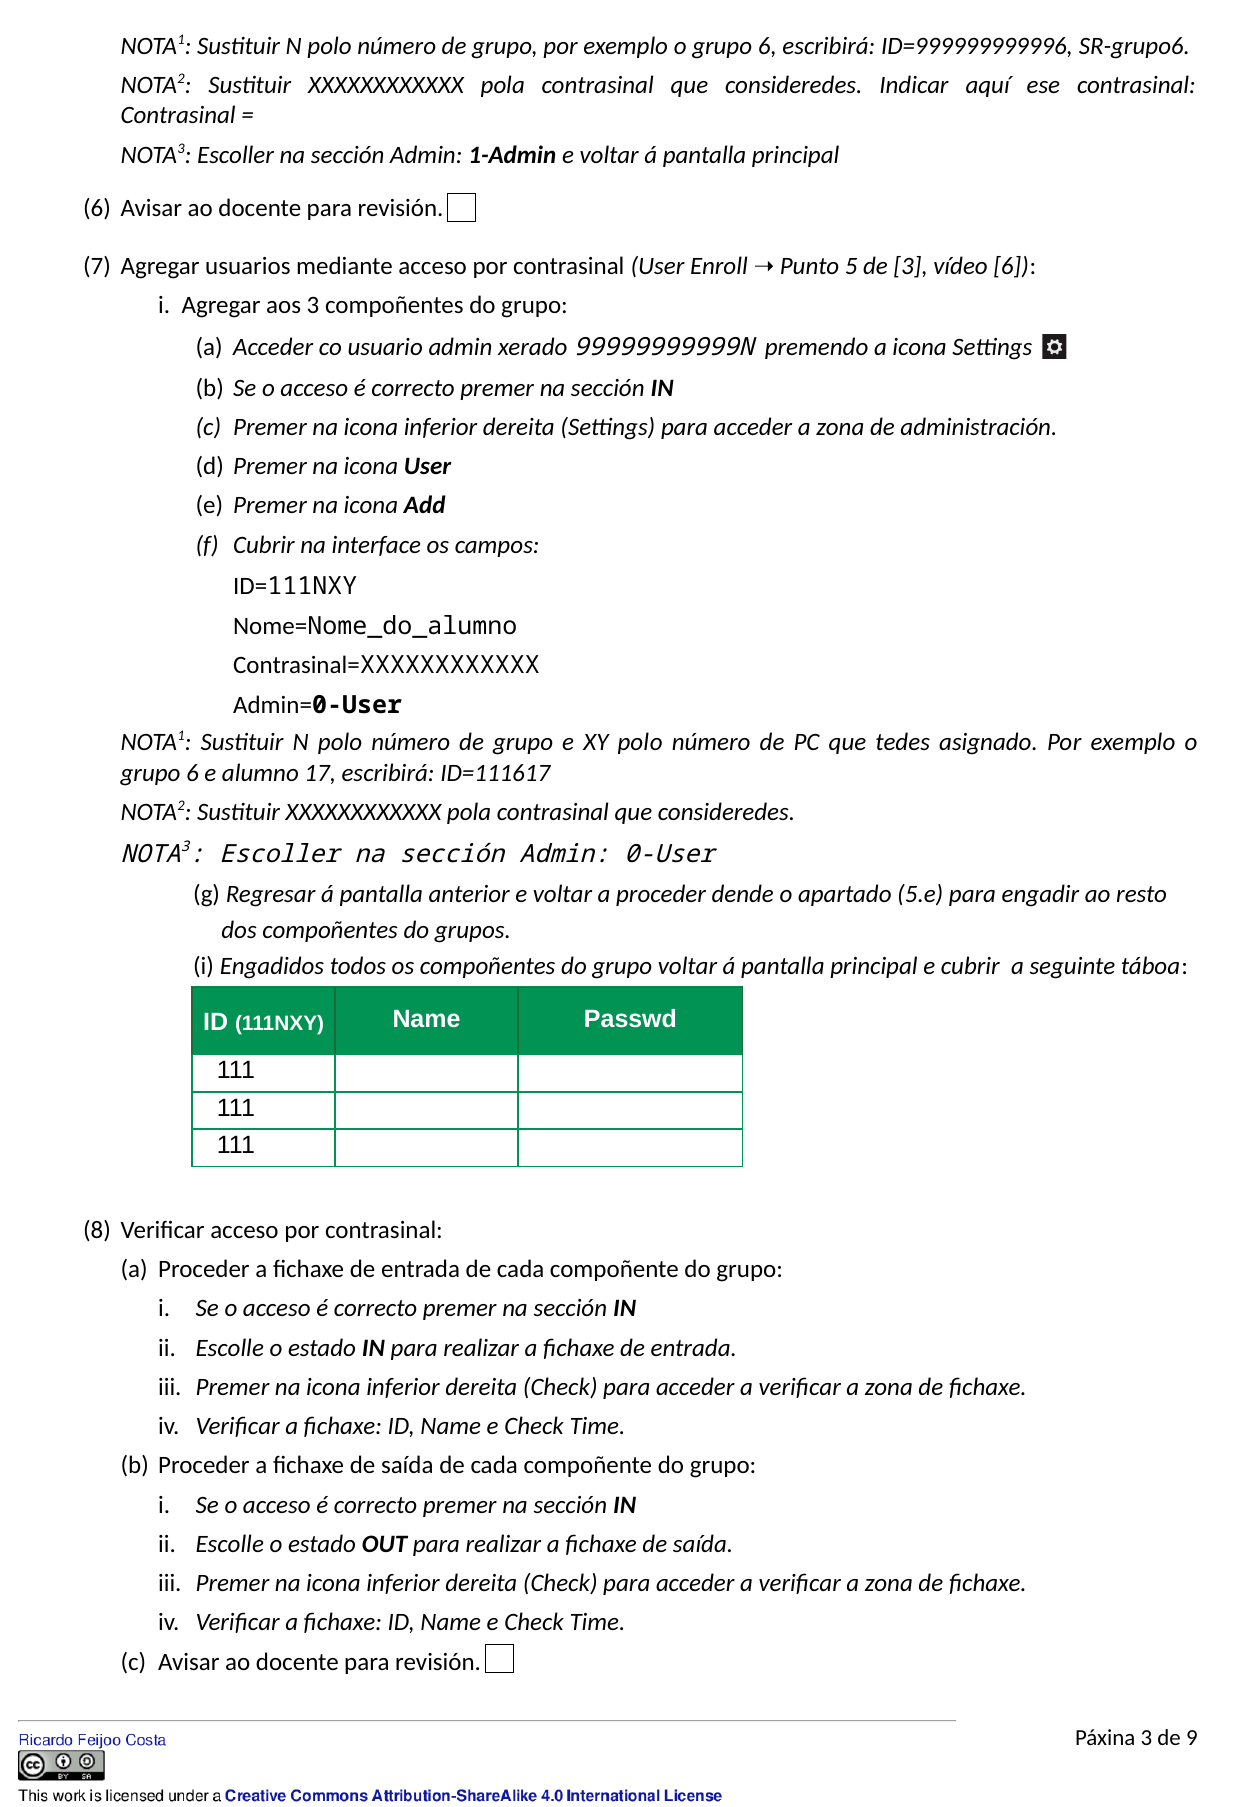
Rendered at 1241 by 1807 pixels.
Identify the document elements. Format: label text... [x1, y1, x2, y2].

list Premer na icona Add [195, 489, 1197, 520]
table_cell [336, 1130, 517, 1166]
table_header Passwd [519, 988, 742, 1054]
list Proceder a fichaxe de entrada de cada compoñente do grupo: [120, 1253, 1197, 1284]
list Premer na icona inferior dereita (Check) para acceder a verificar a zona de fichaxe. [158, 1567, 1197, 1598]
list NOTA2: Sustituir XXXXXXXXXXXX pola contrasinal que consideredes. Indicar aquí ese contrasinal: Contrasinal = [83, 69, 1197, 130]
table_cell [519, 1093, 742, 1128]
list Cubrir na interface os campos: [195, 529, 1197, 559]
list ID=111NXY [195, 568, 1197, 602]
table_cell 111 [193, 1130, 334, 1166]
list Se o acceso é correcto premer na sección IN [158, 1489, 1197, 1519]
list Admin=0-User [195, 687, 1197, 721]
table_cell [519, 1055, 742, 1091]
table_cell [336, 1055, 517, 1091]
text dos compoñentes do grupos. [45, 914, 1197, 945]
list Verificar a fichaxe: ID, Name e Check Time. [158, 1410, 1197, 1441]
list Premer na icona User [195, 450, 1197, 481]
list Escolle o estado IN para realizar a fichaxe de entrada. [158, 1332, 1197, 1362]
table_cell 111 [193, 1093, 334, 1128]
list Verificar a fichaxe: ID, Name e Check Time. [158, 1607, 1197, 1637]
list NOTA3: Escoller na sección Admin: 1-Admin e voltar á pantalla principal [83, 139, 1197, 169]
table_header Name [336, 988, 517, 1054]
list Agregar aos 3 compoñentes do grupo: [158, 289, 1197, 320]
list NOTA1: Sustituir N polo número de grupo e XY polo número de PC que tedes asignado. Por exemplo o grupo 6 e alumno 17, escribirá: ID=111617 [83, 726, 1197, 787]
list NOTA3: Escoller na sección Admin: 0-User [83, 835, 1197, 869]
table_cell [336, 1093, 517, 1128]
list Contrasinal=XXXXXXXXXXXX [195, 647, 1197, 681]
list Acceder co usuario admin xerado 99999999999N premendo a icona Settings [195, 329, 1197, 363]
list NOTA2: Sustituir XXXXXXXXXXXX pola contrasinal que consideredes. [83, 796, 1197, 827]
list Escolle o estado OUT para realizar a fichaxe de saída. [158, 1528, 1197, 1558]
picture [8, 1715, 957, 1806]
text (i) Engadidos todos os compoñentes do grupo voltar á pantalla principal e cubrir a seguinte táboa: [45, 950, 1197, 981]
list Avisar ao docente para revisión. [120, 1646, 1197, 1676]
table_cell 111 [193, 1055, 334, 1091]
list Proceder a fichaxe de saída de cada compoñente do grupo: [120, 1449, 1197, 1480]
list Premer na icona inferior dereita (Settings) para acceder a zona de administración. [195, 411, 1197, 441]
table_cell [519, 1130, 742, 1166]
list Verificar acceso por contrasinal: [83, 1214, 1197, 1244]
list Premer na icona inferior dereita (Check) para acceder a verificar a zona de fichaxe. [158, 1371, 1197, 1401]
list Se o acceso é correcto premer na sección IN [158, 1292, 1197, 1323]
list NOTA1: Sustituir N polo número de grupo, por exemplo o grupo 6, escribirá: ID=999999999996, SR-grupo6. [83, 30, 1197, 60]
list Avisar ao docente para revisión. [83, 192, 1197, 223]
list Se o acceso é correcto premer na sección IN [195, 372, 1197, 402]
list Agregar usuarios mediante acceso por contrasinal (User Enroll ➝ Punto 5 de [3], vídeo [6]): [83, 250, 1197, 281]
picture [1042, 334, 1067, 359]
table_header ID (111NXY) [193, 988, 334, 1054]
text (g) Regresar á pantalla anterior e voltar a proceder dende o apartado (5.e) para engadir ao resto [45, 878, 1197, 909]
list Nome=Nome_do_alumno [195, 608, 1197, 642]
